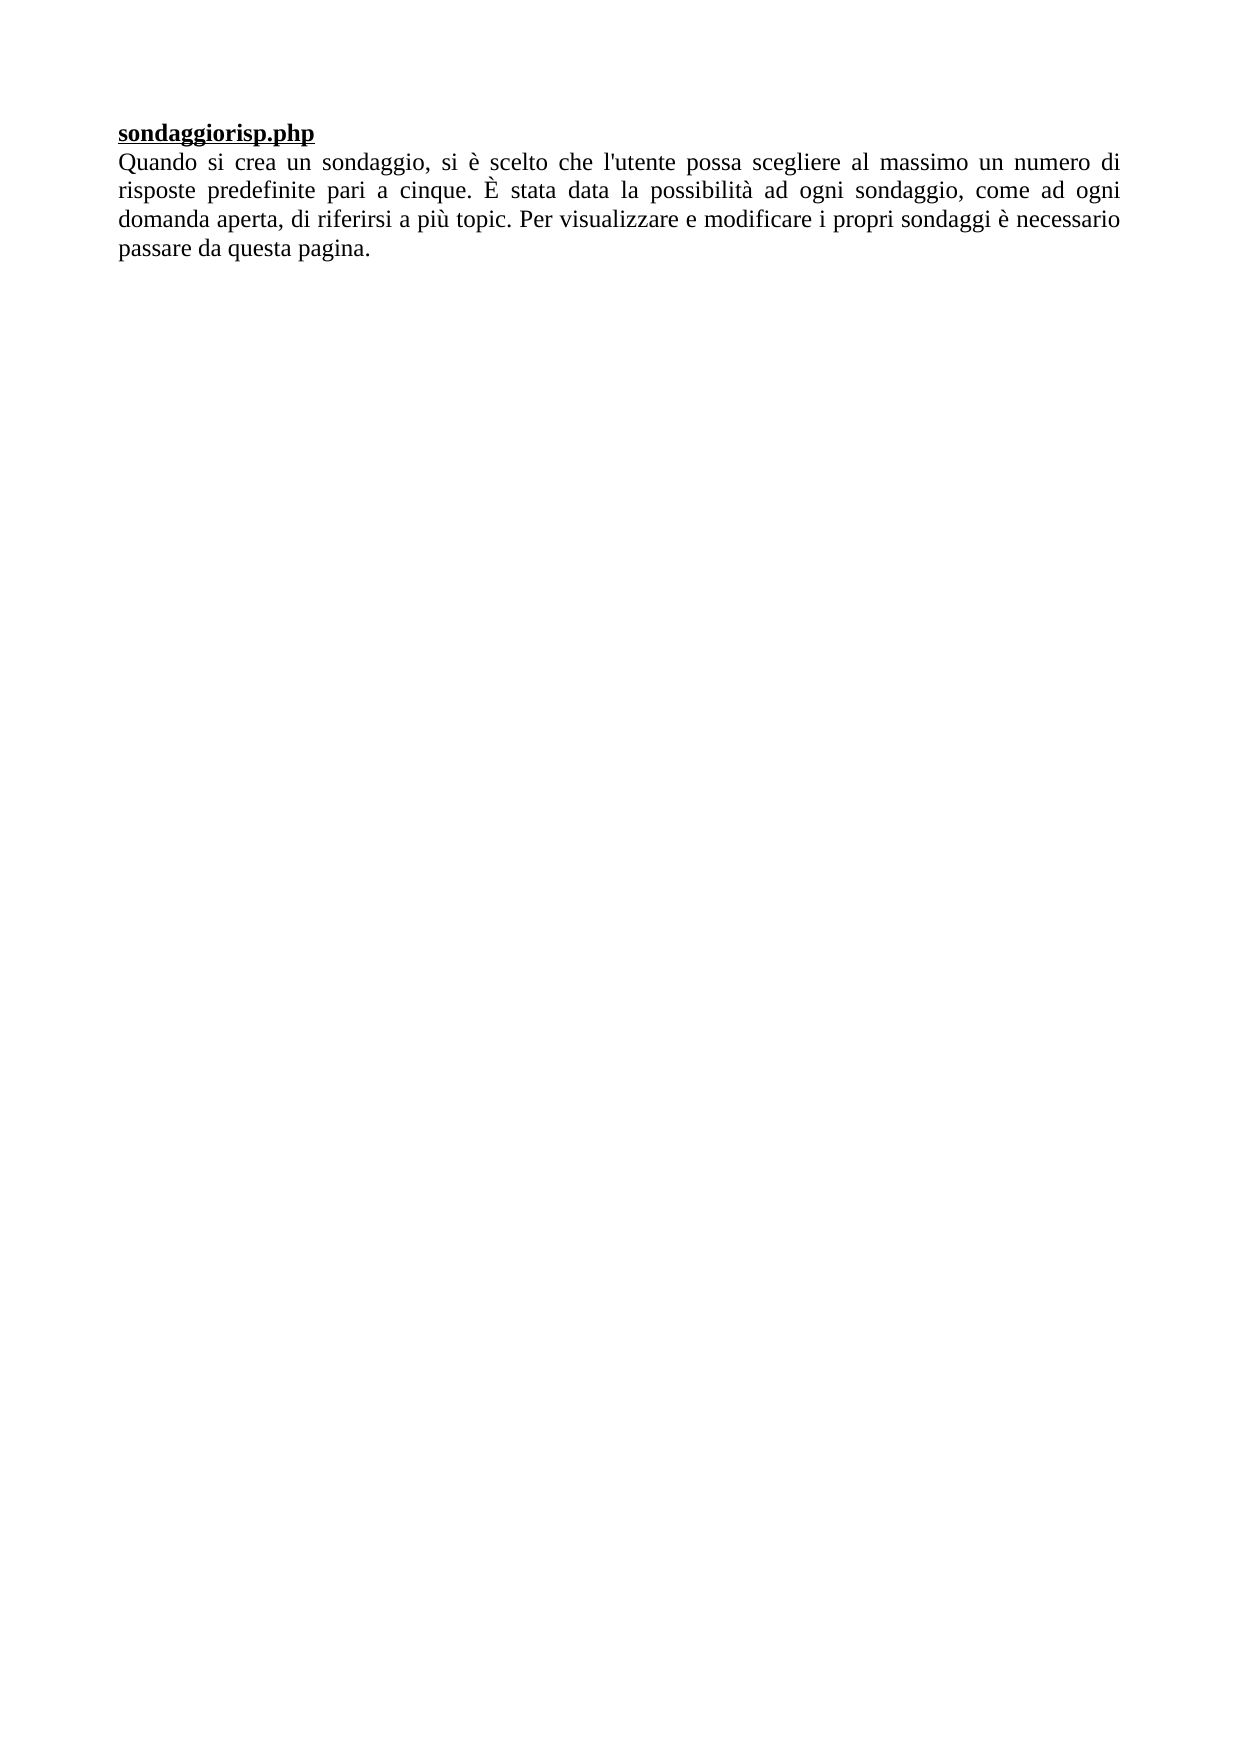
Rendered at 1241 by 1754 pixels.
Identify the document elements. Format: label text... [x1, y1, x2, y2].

text sondaggiorisp.php [118, 118, 1122, 147]
text Quando si crea un sondaggio, si è scelto che l'utente possa scegliere al massimo un numero di risposte predefinite pari a cinque. È stata data la possibilità ad ogni sondaggio, come ad ogni domanda aperta, di riferirsi a più topic. Per visualizzare e modificare i propri sondaggi è necessario passare da questa pagina. [118, 147, 1122, 262]
